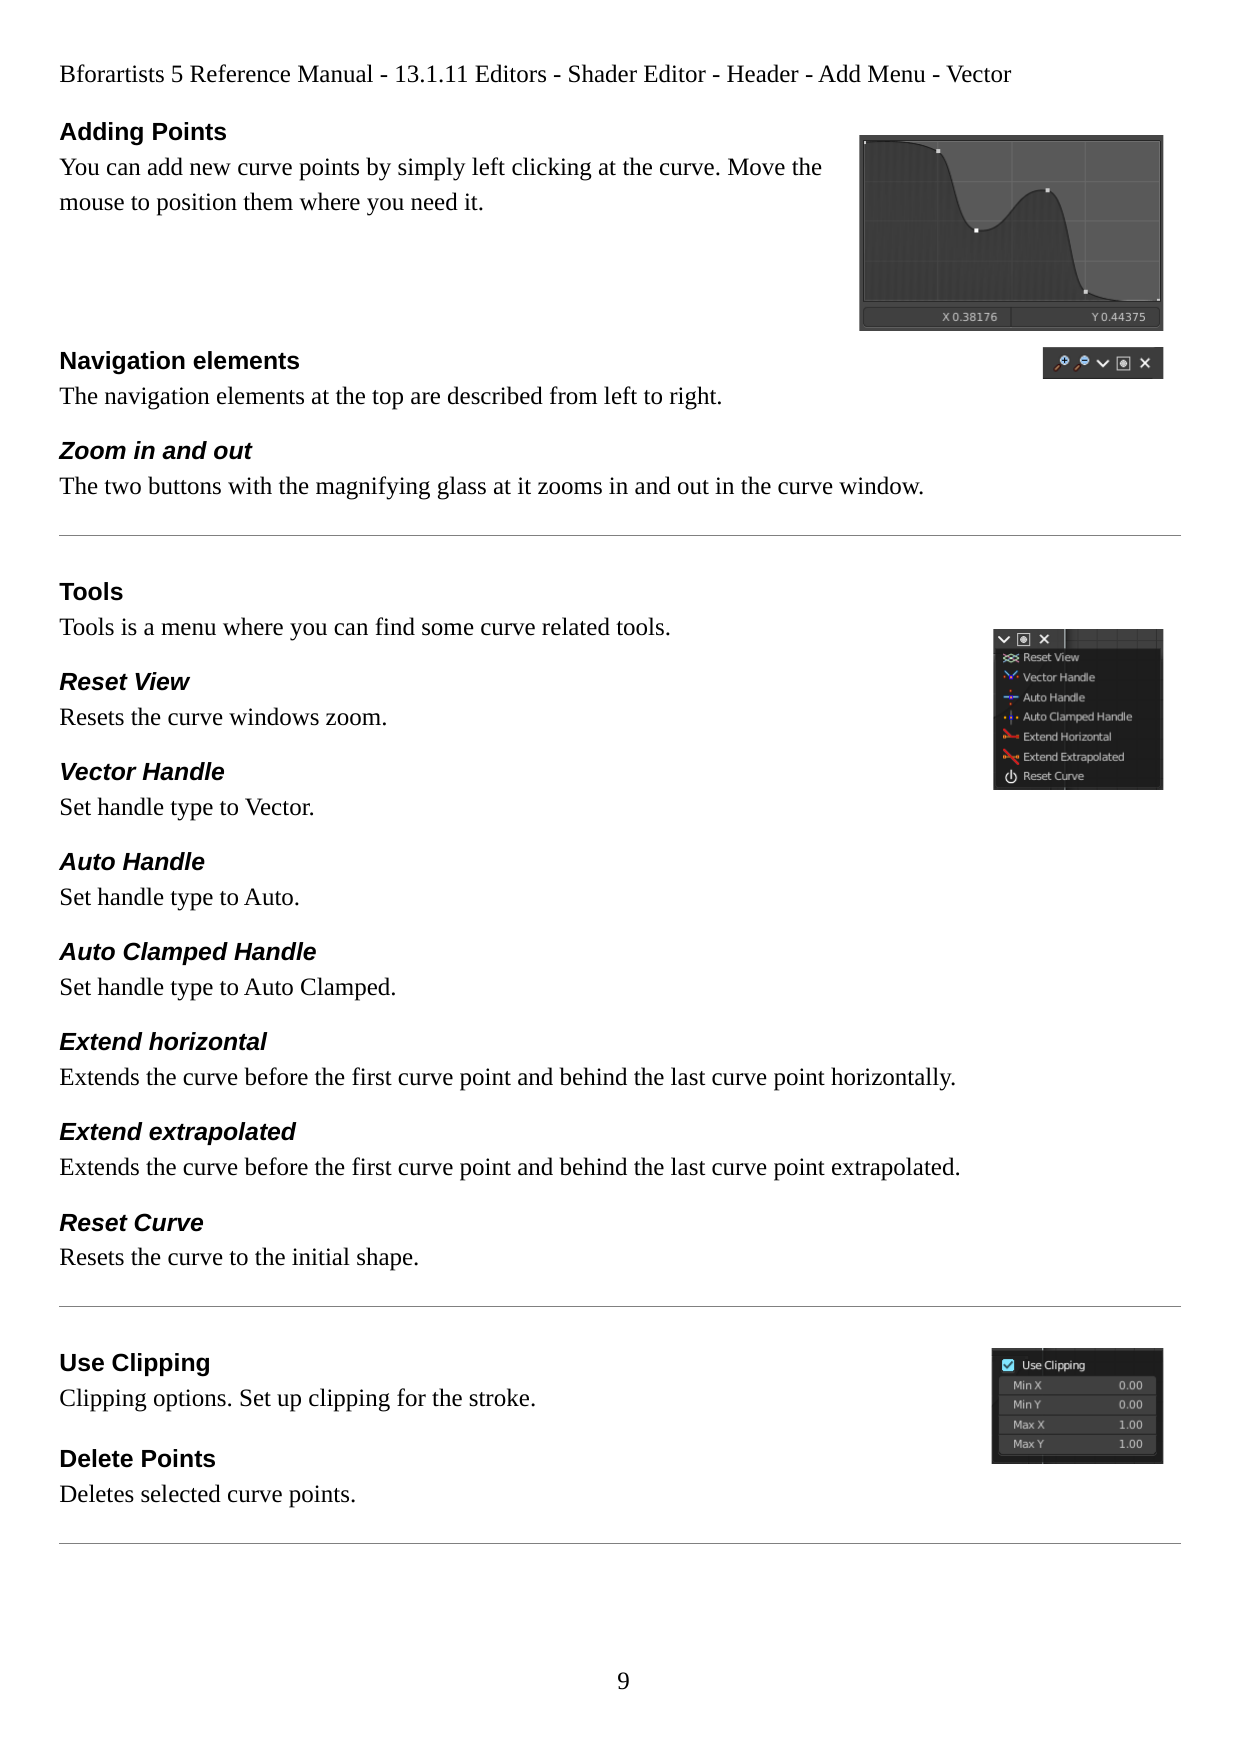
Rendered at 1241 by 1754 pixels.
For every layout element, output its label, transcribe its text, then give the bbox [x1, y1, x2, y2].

text Set handle type to Auto. [59, 882, 1181, 911]
picture [859, 135, 1164, 331]
subtitle Vector Handle [59, 757, 993, 786]
text Resets the curve windows zoom. [59, 702, 993, 731]
subtitle Reset Curve [59, 1208, 1181, 1236]
text You can add new curve points by simply left clicking at the curve. Move the mouse to position them where you need it. [59, 152, 859, 215]
text Resets the curve to the initial shape. [59, 1242, 1181, 1271]
subtitle Extend horizontal [59, 1027, 1181, 1056]
picture [993, 629, 1164, 790]
subtitle Use Clipping [59, 1348, 991, 1377]
subtitle Extend extrapolated [59, 1117, 1181, 1146]
subtitle Delete Points [59, 1444, 1181, 1473]
text The navigation elements at the top are described from left to right. [59, 381, 1181, 410]
subtitle Navigation elements [59, 346, 1181, 375]
text The two buttons with the magnifying glass at it zooms in and out in the curve window. [59, 471, 1181, 500]
subtitle Reset View [59, 667, 993, 696]
text Set handle type to Vector. [59, 792, 1181, 821]
picture [1042, 347, 1164, 379]
text Set handle type to Auto Clamped. [59, 972, 1181, 1001]
subtitle Adding Points [59, 117, 1181, 146]
subtitle Auto Clamped Handle [59, 937, 1181, 966]
text Tools is a menu where you can find some curve related tools. [59, 612, 1181, 640]
text Deletes selected curve points. [59, 1479, 1181, 1508]
text Clipping options. Set up clipping for the stroke. [59, 1383, 991, 1412]
subtitle [1164, 757, 1181, 786]
subtitle Zoom in and out [59, 436, 1181, 465]
subtitle Auto Handle [59, 847, 1181, 876]
picture [991, 1348, 1164, 1464]
text Extends the curve before the first curve point and behind the last curve point extrapolated. [59, 1152, 1181, 1181]
subtitle [1164, 667, 1181, 696]
text Extends the curve before the first curve point and behind the last curve point horizontally. [59, 1062, 1181, 1091]
subtitle Tools [59, 577, 1181, 605]
subtitle [1164, 1348, 1181, 1377]
